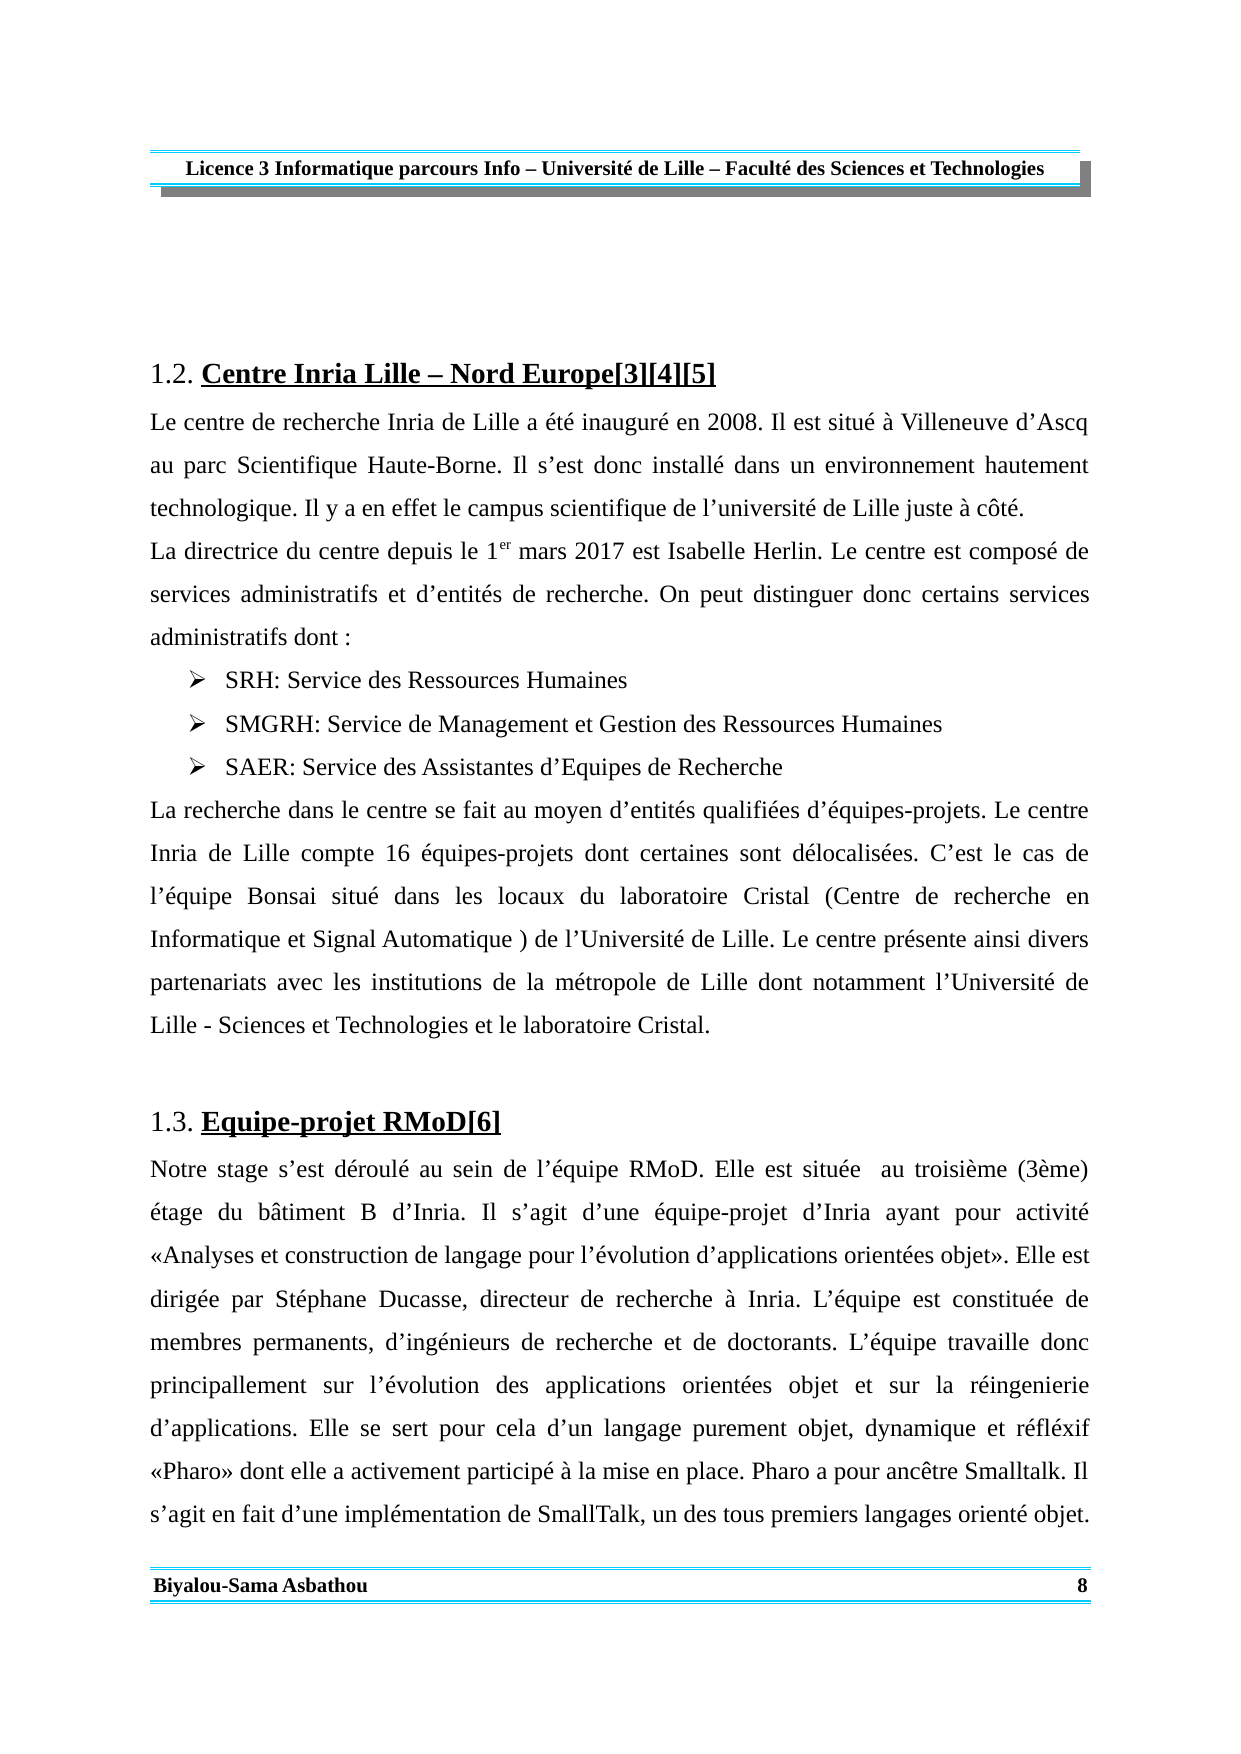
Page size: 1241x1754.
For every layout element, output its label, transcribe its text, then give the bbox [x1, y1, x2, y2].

text Le centre de recherche Inria de Lille a été inauguré en 2008. Il est situé à Villeneuve d’Ascq au parc Scientifique Haute-Borne. Il s’est donc installé dans un environnement hautement technologique. Il y a en effet le campus scientifique de l’université de Lille juste à côté. [150, 407, 1091, 522]
text La recherche dans le centre se fait au moyen d’entités qualifiées d’équipes-projets. Le centre Inria de Lille compte 16 équipes-projets dont certaines sont délocalisées. C’est le cas de l’équipe Bonsai situé dans les locaux du laboratoire Cristal (Centre de recherche en Informatique et Signal Automatique ) de l’Université de Lille. Le centre présente ainsi divers partenariats avec les institutions de la métropole de Lille dont notamment l’Université de Lille - Sciences et Technologies et le laboratoire Cristal. [150, 795, 1091, 1039]
text 1.3. Equipe-projet RMoD[6] [150, 1104, 1091, 1137]
list SRH: Service des Ressources Humaines [187, 666, 1091, 694]
list SMGRH: Service de Management et Gestion des Ressources Humaines [187, 709, 1091, 737]
text Notre stage s’est déroulé au sein de l’équipe RMoD. Elle est située au troisième (3ème) étage du bâtiment B d’Inria. Il s’agit d’une équipe-projet d’Inria ayant pour activité «Analyses et construction de langage pour l’évolution d’applications orientées objet». Elle est dirigée par Stéphane Ducasse, directeur de recherche à Inria. L’équipe est constituée de membres permanents, d’ingénieurs de recherche et de doctorants. L’équipe travaille donc principallement sur l’évolution des applications orientées objet et sur la réingenierie d’applications. Elle se sert pour cela d’un langage purement objet, dynamique et réfléxif «Pharo» dont elle a activement participé à la mise en place. Pharo a pour ancêtre Smalltalk. Il s’agit en fait d’une implémentation de SmallTalk, un des tous premiers langages orienté objet. [150, 1154, 1091, 1528]
list SAER: Service des Assistantes d’Equipes de Recherche [187, 752, 1091, 781]
text La directrice du centre depuis le 1er mars 2017 est Isabelle Herlin. Le centre est composé de services administratifs et d’entités de recherche. On peut distinguer donc certains services administratifs dont : [150, 536, 1091, 651]
text 1.2. Centre Inria Lille – Nord Europe[3][4][5] [150, 356, 1091, 390]
